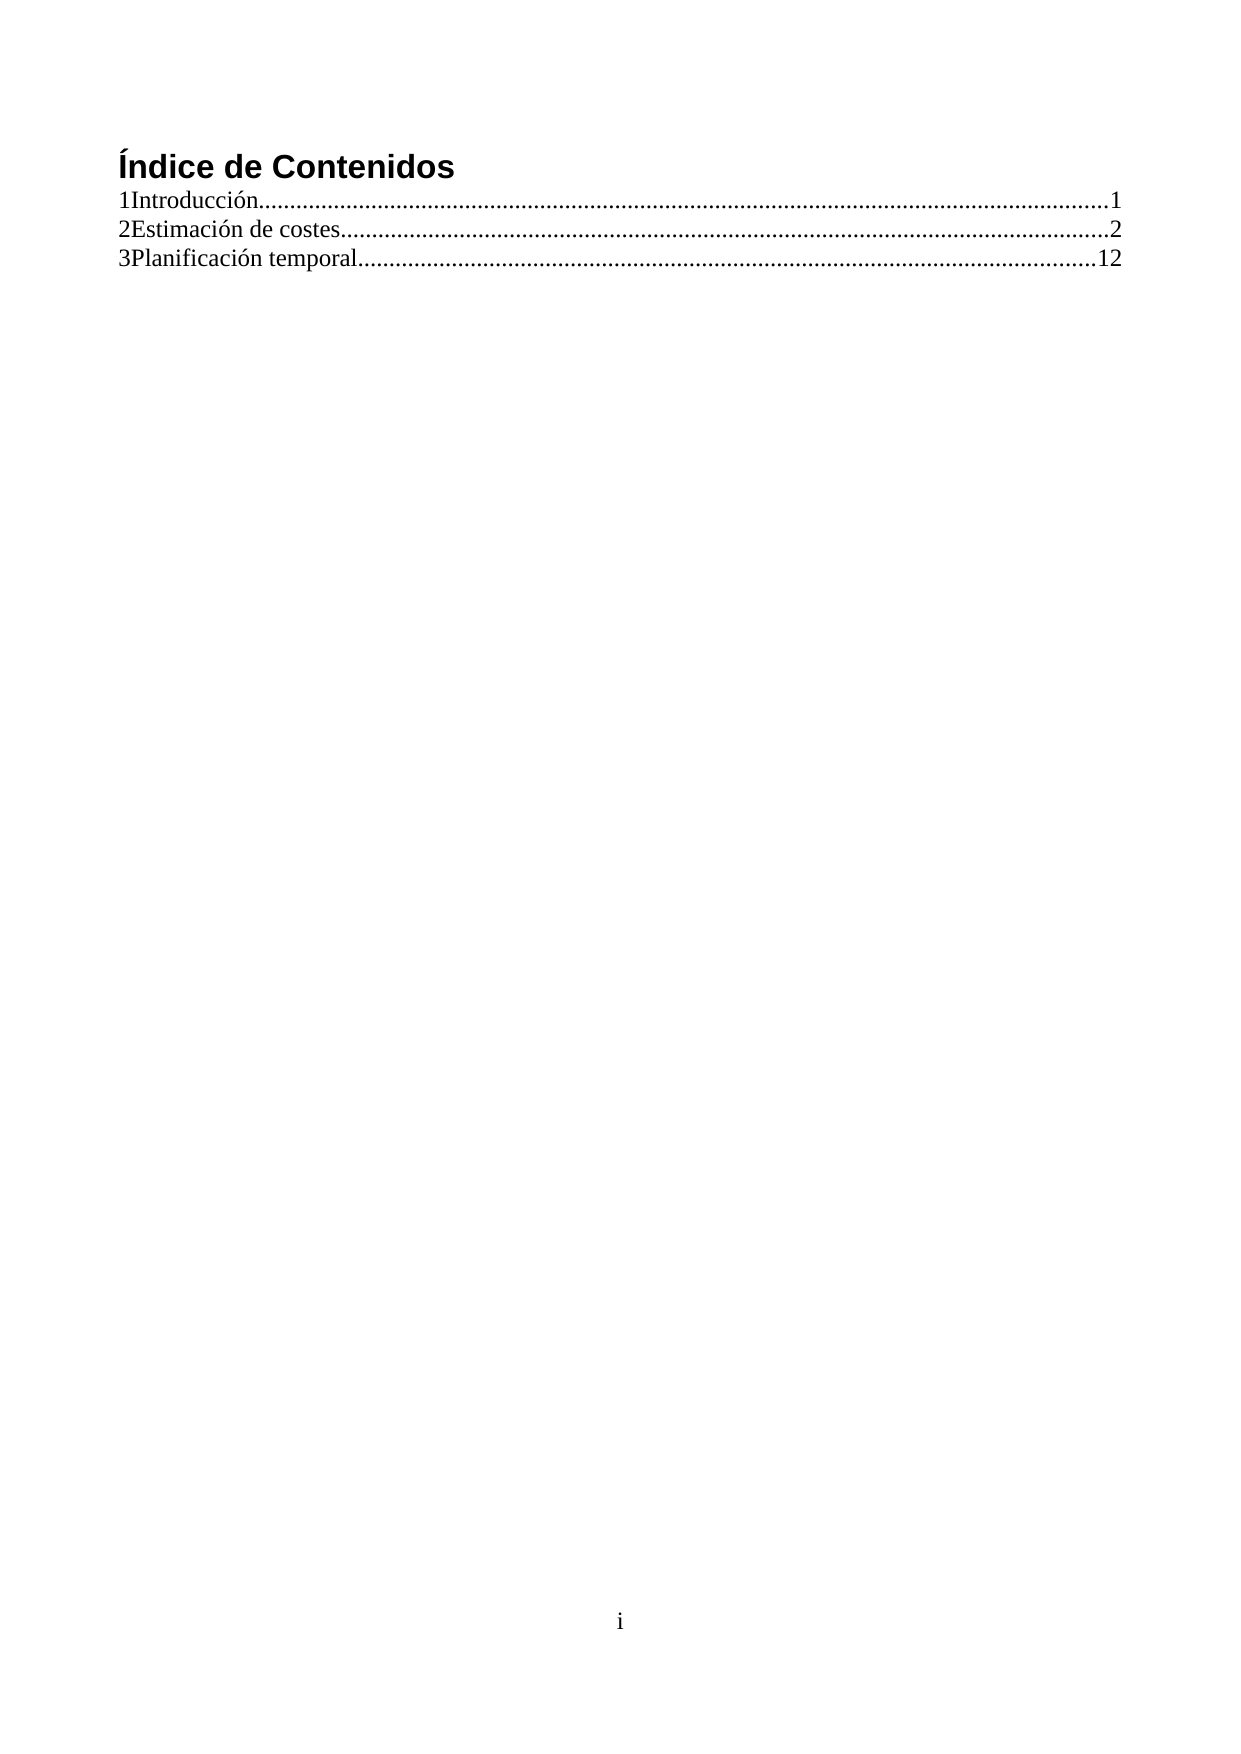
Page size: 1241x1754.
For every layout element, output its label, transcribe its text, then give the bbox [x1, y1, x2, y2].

text 2Estimación de costes 2 [118, 214, 1122, 243]
text 3Planificación temporal 12 [118, 243, 1122, 272]
text 1Introducción 1 [118, 185, 1122, 214]
subtitle Índice de Contenidos [118, 147, 1122, 185]
